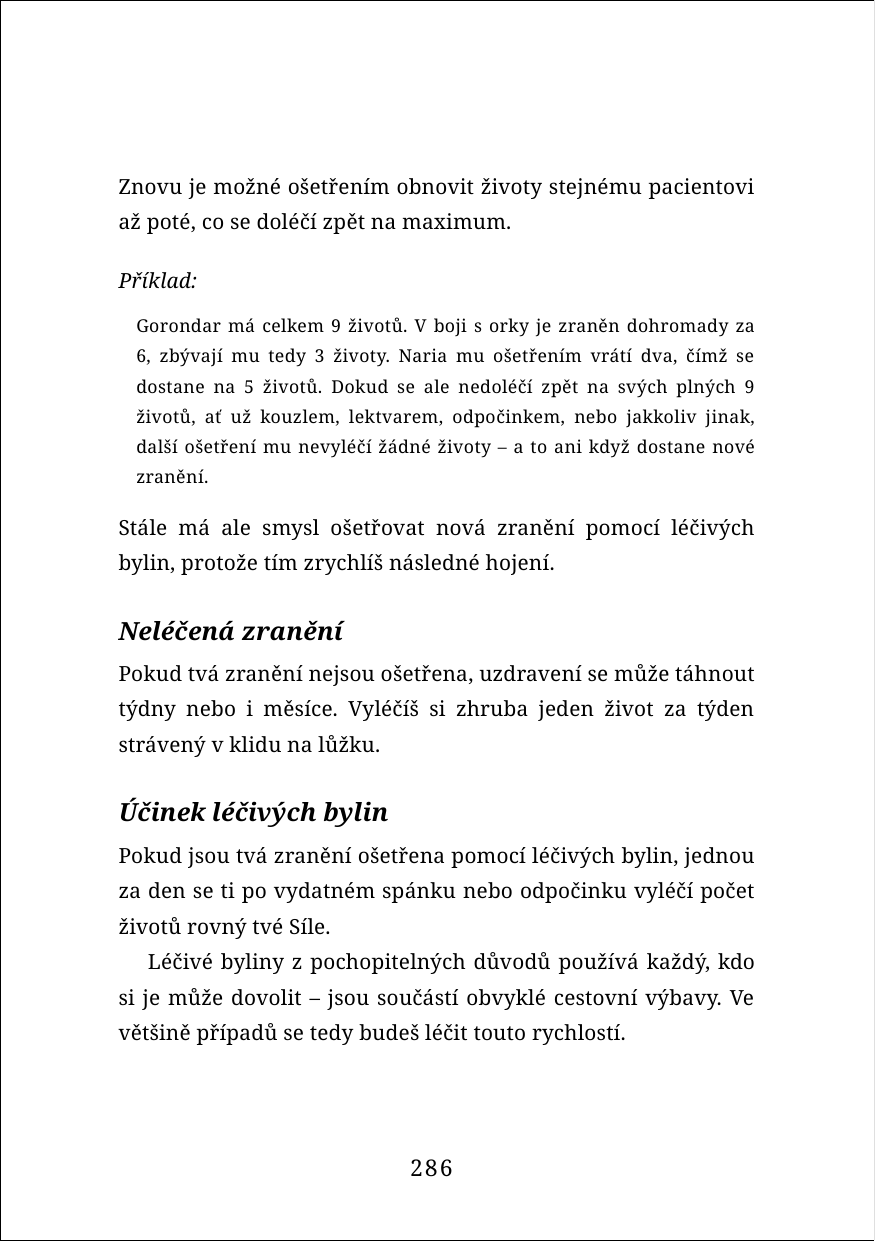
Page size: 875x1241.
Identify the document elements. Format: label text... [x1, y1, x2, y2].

subtitle Neléčená zranění [118, 613, 756, 647]
text Znovu je možné ošetřením obnovit životy stejnému pacientovi až poté, co se doléčí zpět na maximum. [118, 172, 756, 236]
text Pokud tvá zranění nejsou ošetřena, uzdravení se může táhnout týdny nebo i měsíce. Vyléčíš si zhruba jeden život za týden strávený v klidu na lůžku. [118, 659, 756, 758]
subtitle Účinek léčivých bylin [118, 795, 756, 829]
text Pokud jsou tvá zranění ošetřena pomocí léčivých bylin, jednou za den se ti po vydatném spánku nebo odpočinku vyléčí počet životů rovný tvé Síle. Léčivé byliny z pochopitelných důvodů používá každý, kdo si je může dovolit – jsou součástí obvyklé cestovní výbavy. Ve většině případů se tedy budeš léčit touto rychlostí. [118, 841, 756, 1047]
text Gorondar má celkem 9 životů. V boji s orky je zraněn dohromady za 6, zbývají mu tedy 3 životy. Naria mu ošetřením vrátí dva, čímž se dostane na 5 životů. Dokud se ale nedoléčí zpět na svých plných 9 životů, ať už kouzlem, lektvarem, odpočinkem, nebo jakkoliv jinak, další ošetření mu nevyléčí žádné životy – a to ani když dostane nové zranění. [136, 314, 756, 489]
text Příklad: [118, 266, 756, 295]
text Stále má ale smysl ošetřovat nová zranění pomocí léčivých bylin, protože tím zrychlíš následné hojení. [118, 513, 756, 577]
